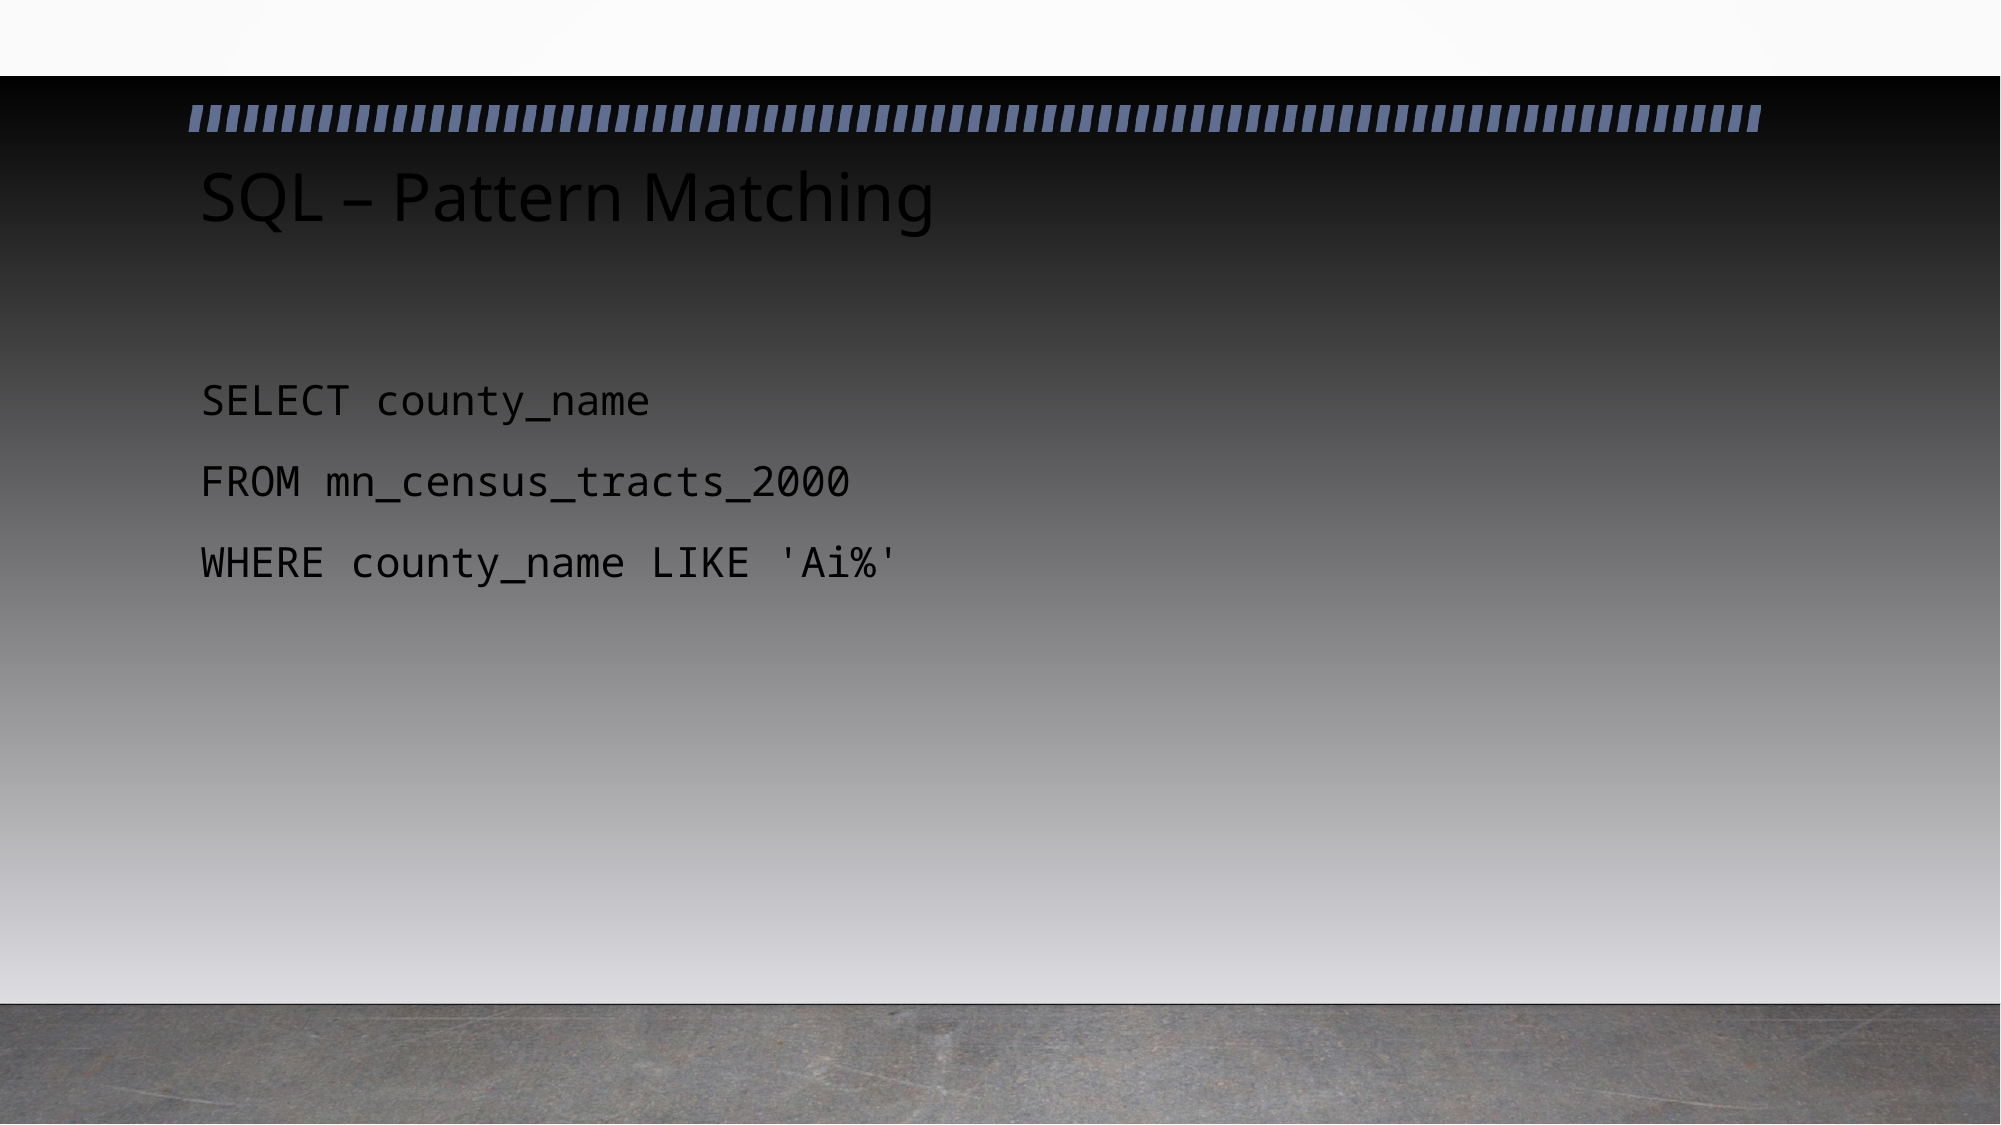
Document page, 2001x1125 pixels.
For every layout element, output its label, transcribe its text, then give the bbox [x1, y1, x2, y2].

list SELECT county_name FROM mn_census_tracts_2000 WHERE county_name LIKE 'Ai%' [185, 356, 1761, 897]
title SQL – Pattern Matching [185, 156, 1761, 329]
